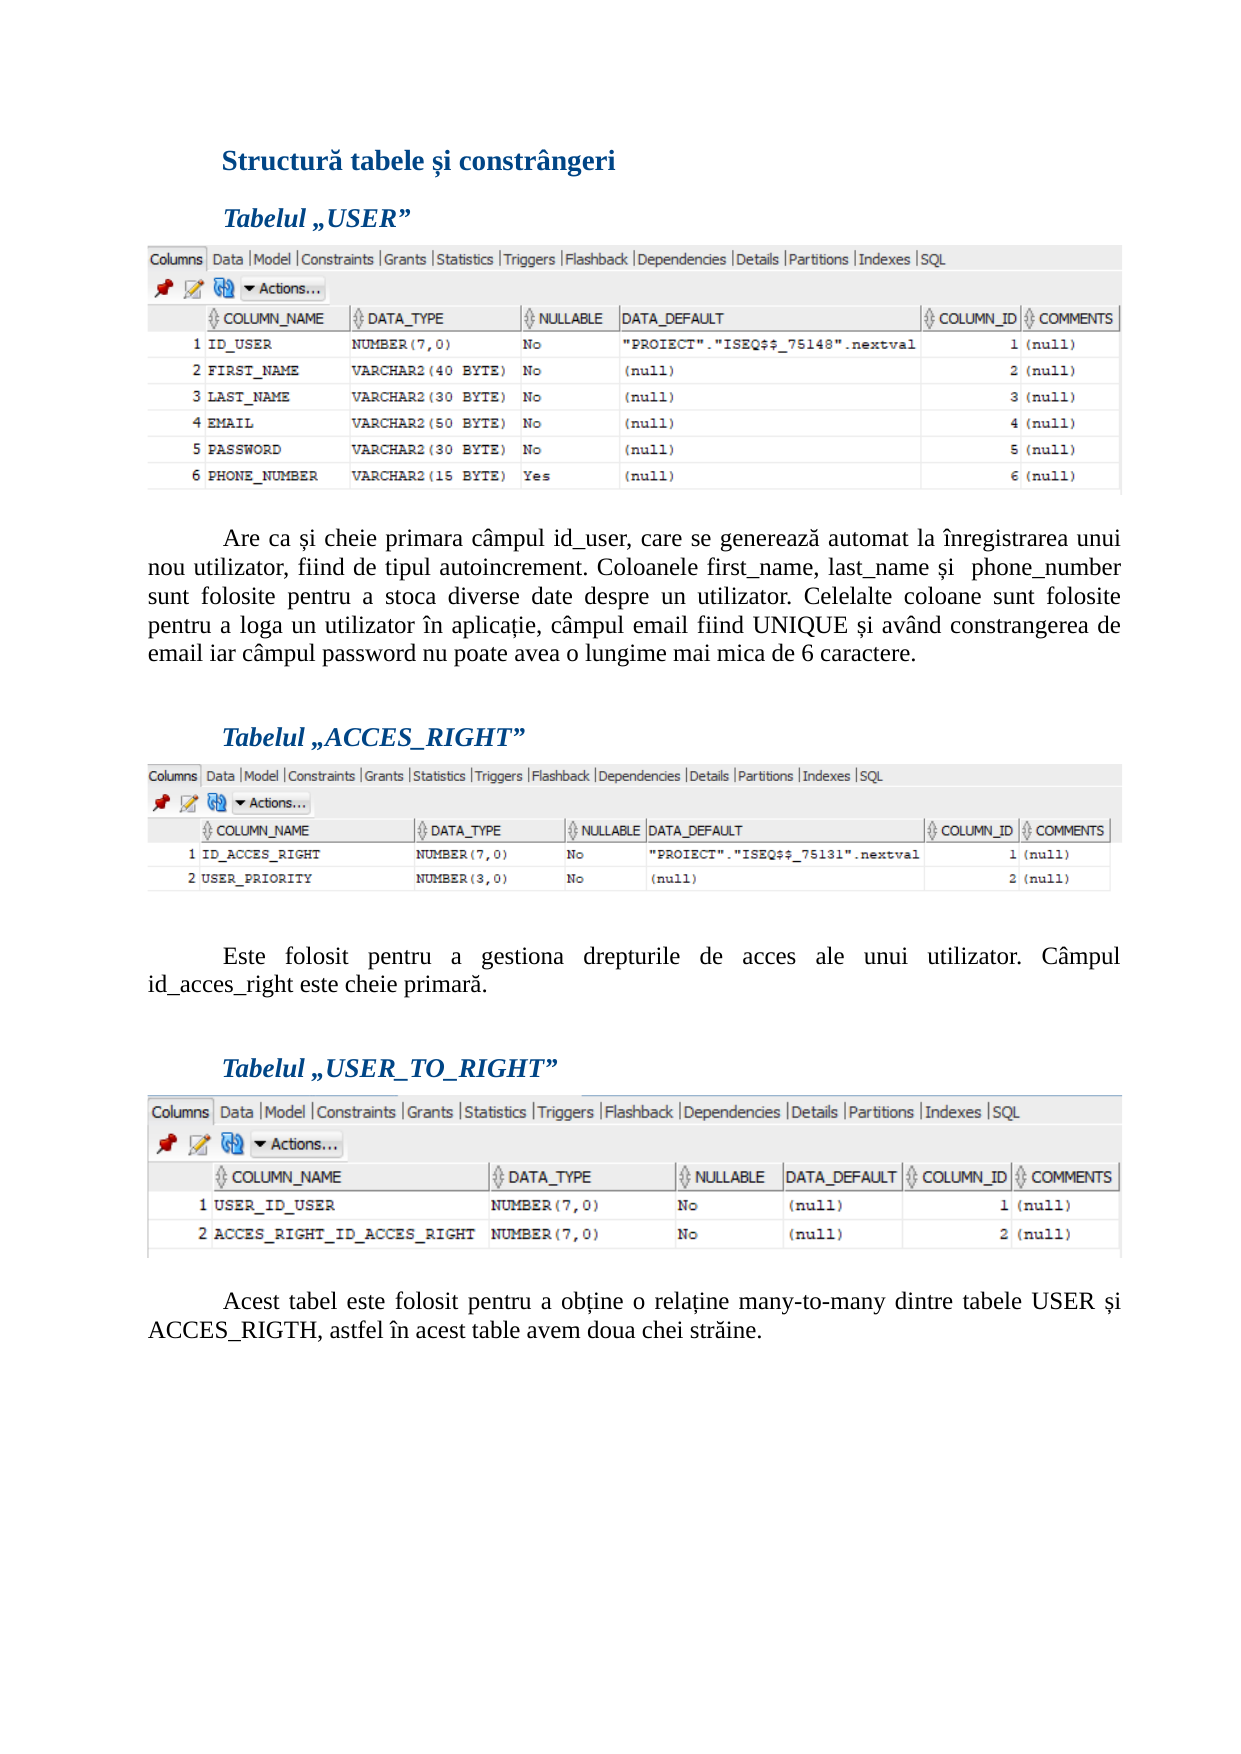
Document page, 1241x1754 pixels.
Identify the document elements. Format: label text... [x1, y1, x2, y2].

picture [147, 1095, 1123, 1258]
text Este folosit pentru a gestiona drepturile de acces ale unui utilizator. Câmpul id_acces_right este cheie primară. [148, 941, 1122, 998]
subtitle Structură tabele și constrângeri [221, 143, 1122, 177]
text Acest tabel este folosit pentru a obține o relaține many-to-many dintre tabele USER și ACCES_RIGTH, astfel în acest table avem doua chei străine. [148, 1286, 1122, 1343]
picture [147, 245, 1123, 495]
subtitle Tabelul „ACCES_RIGHT” [221, 721, 1122, 752]
subtitle Tabelul „USER_TO_RIGHT” [221, 1052, 1122, 1083]
text Are ca și cheie primara câmpul id_user, care se generează automat la înregistrarea unui nou utilizator, fiind de tipul autoincrement. Coloanele first_name, last_name și phone_number sunt folosite pentru a stoca diverse date despre un utilizator. Celelalte coloane sunt folosite pentru a loga un utilizator în aplicație, câmpul email fiind UNIQUE și având constrangerea de email iar câmpul password nu poate avea o lungime mai mica de 6 caractere. [148, 523, 1122, 667]
subtitle Tabelul „USER” [221, 202, 1122, 233]
picture [147, 764, 1123, 912]
